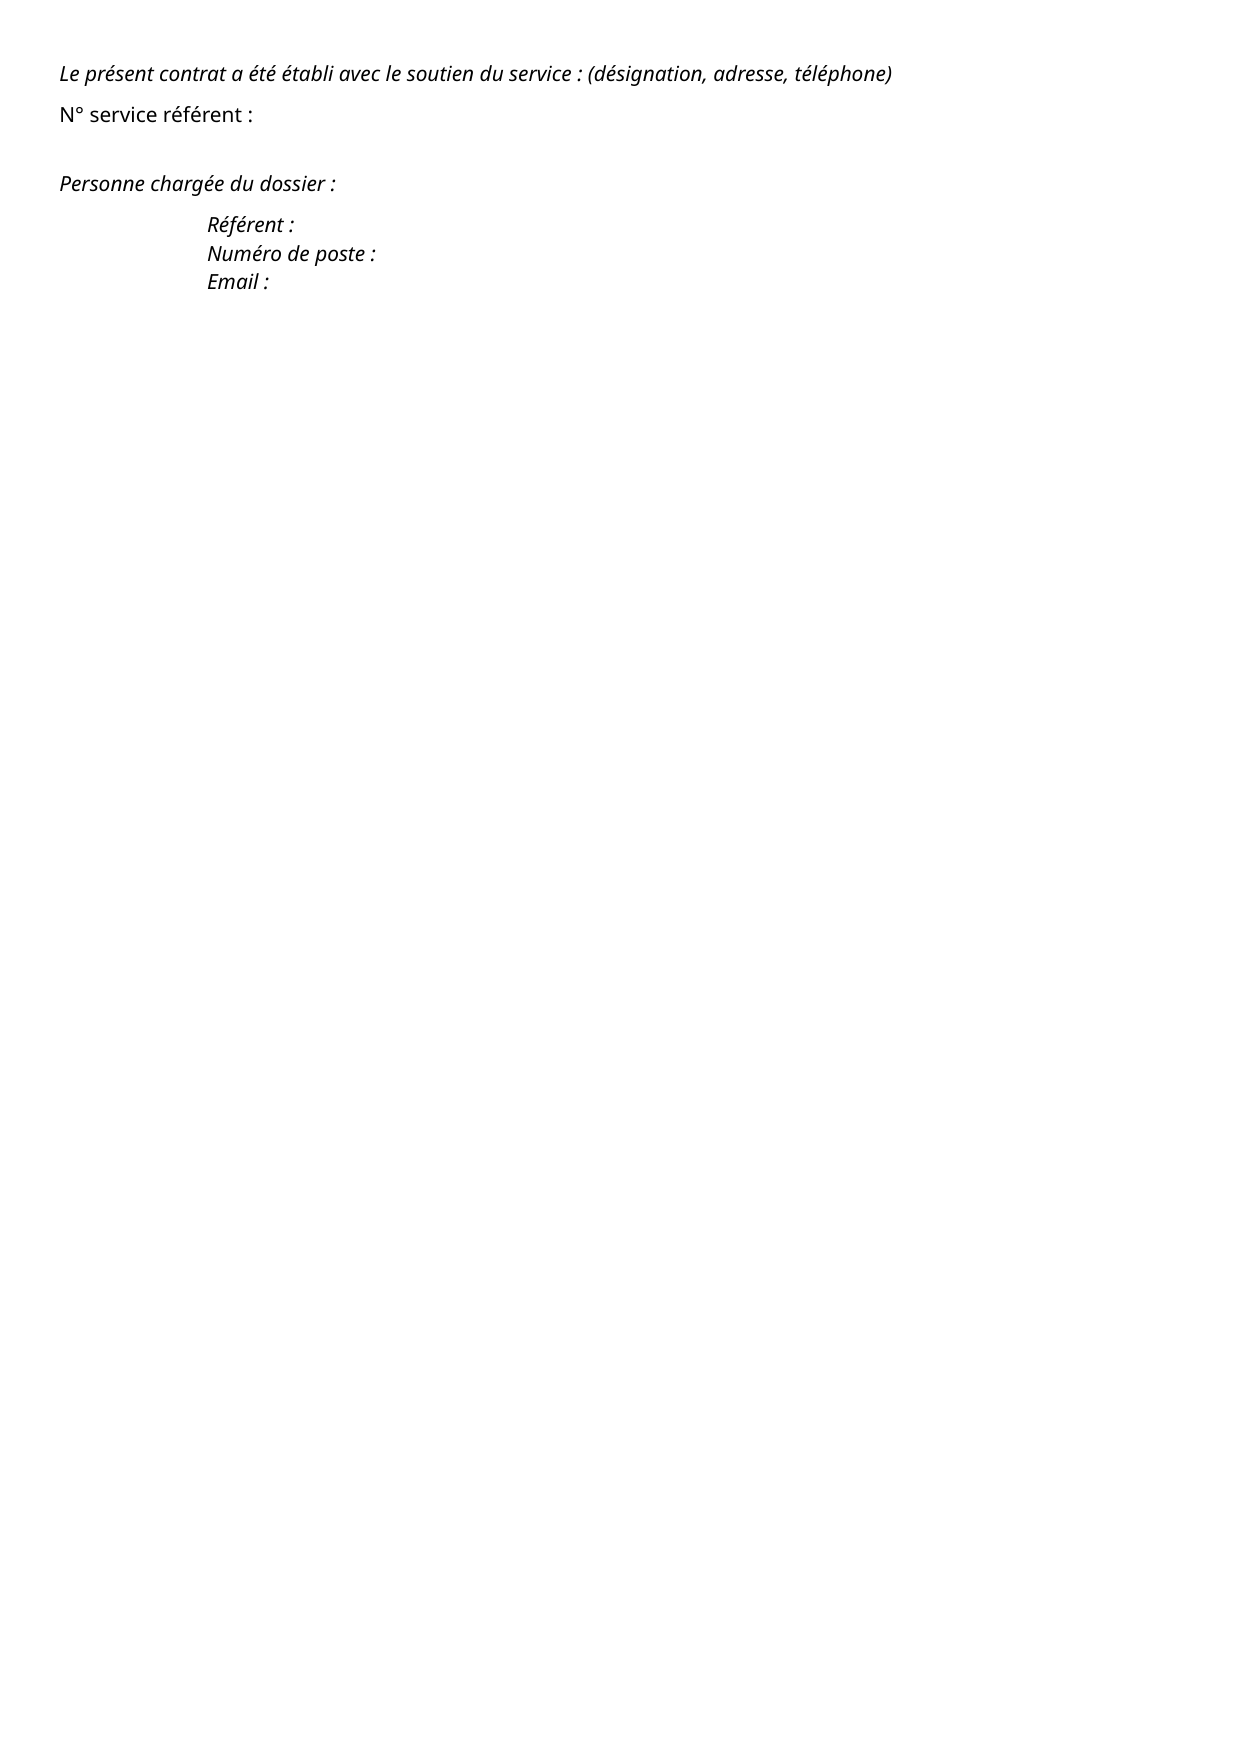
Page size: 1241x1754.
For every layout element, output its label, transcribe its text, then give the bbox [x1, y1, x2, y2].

text Email : [207, 267, 1181, 296]
text Le présent contrat a été établi avec le soutien du service : (désignation, adresse, téléphone) [59, 59, 1181, 87]
text Référent : [207, 210, 1181, 239]
text Personne chargée du dossier : [59, 169, 1181, 198]
text Numéro de poste : [207, 239, 1181, 267]
text N° service référent : [59, 100, 1181, 128]
